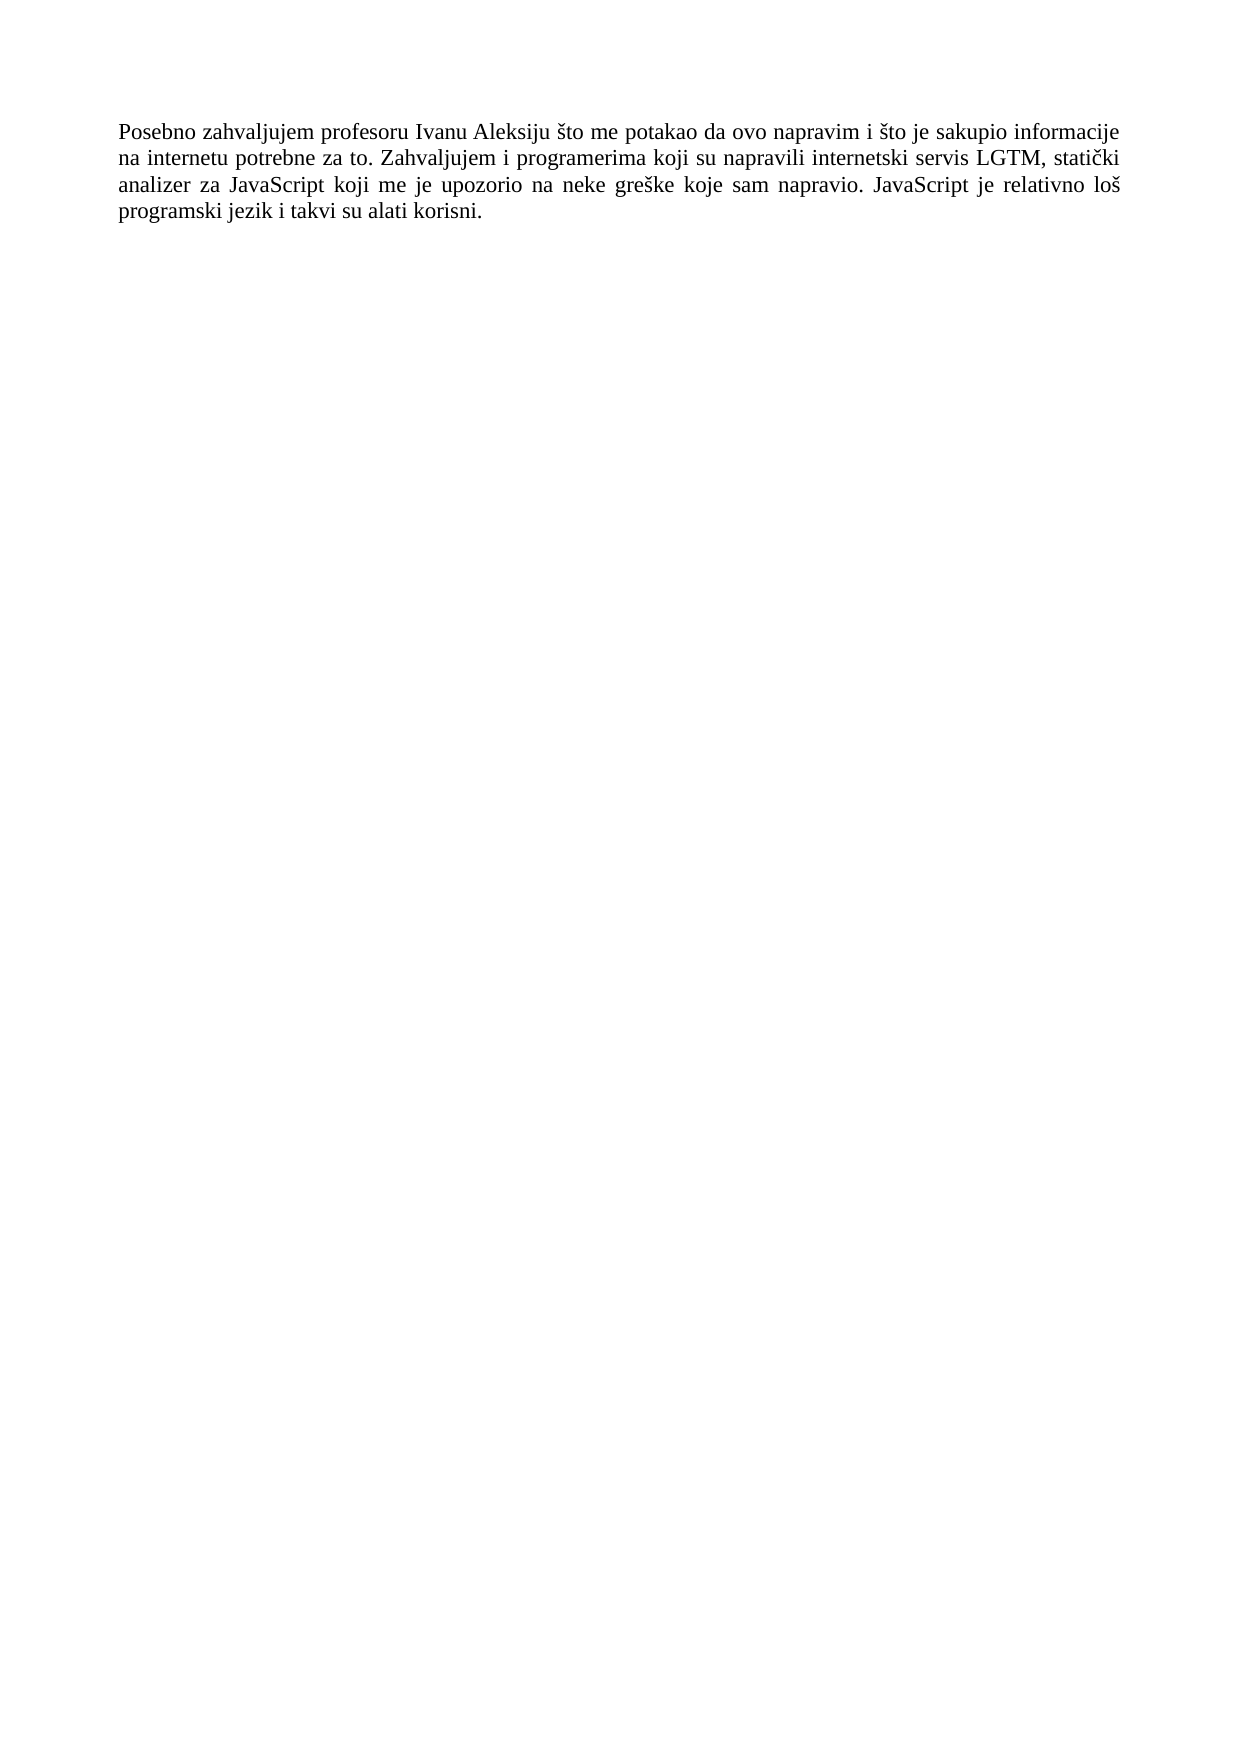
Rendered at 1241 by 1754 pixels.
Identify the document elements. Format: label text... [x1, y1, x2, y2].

text Posebno zahvaljujem profesoru Ivanu Aleksiju što me potakao da ovo napravim i što je sakupio informacije na internetu potrebne za to. Zahvaljujem i programerima koji su napravili internetski servis LGTM, statički analizer za JavaScript koji me je upozorio na neke greške koje sam napravio. JavaScript je relativno loš programski jezik i takvi su alati korisni. [118, 118, 1122, 223]
